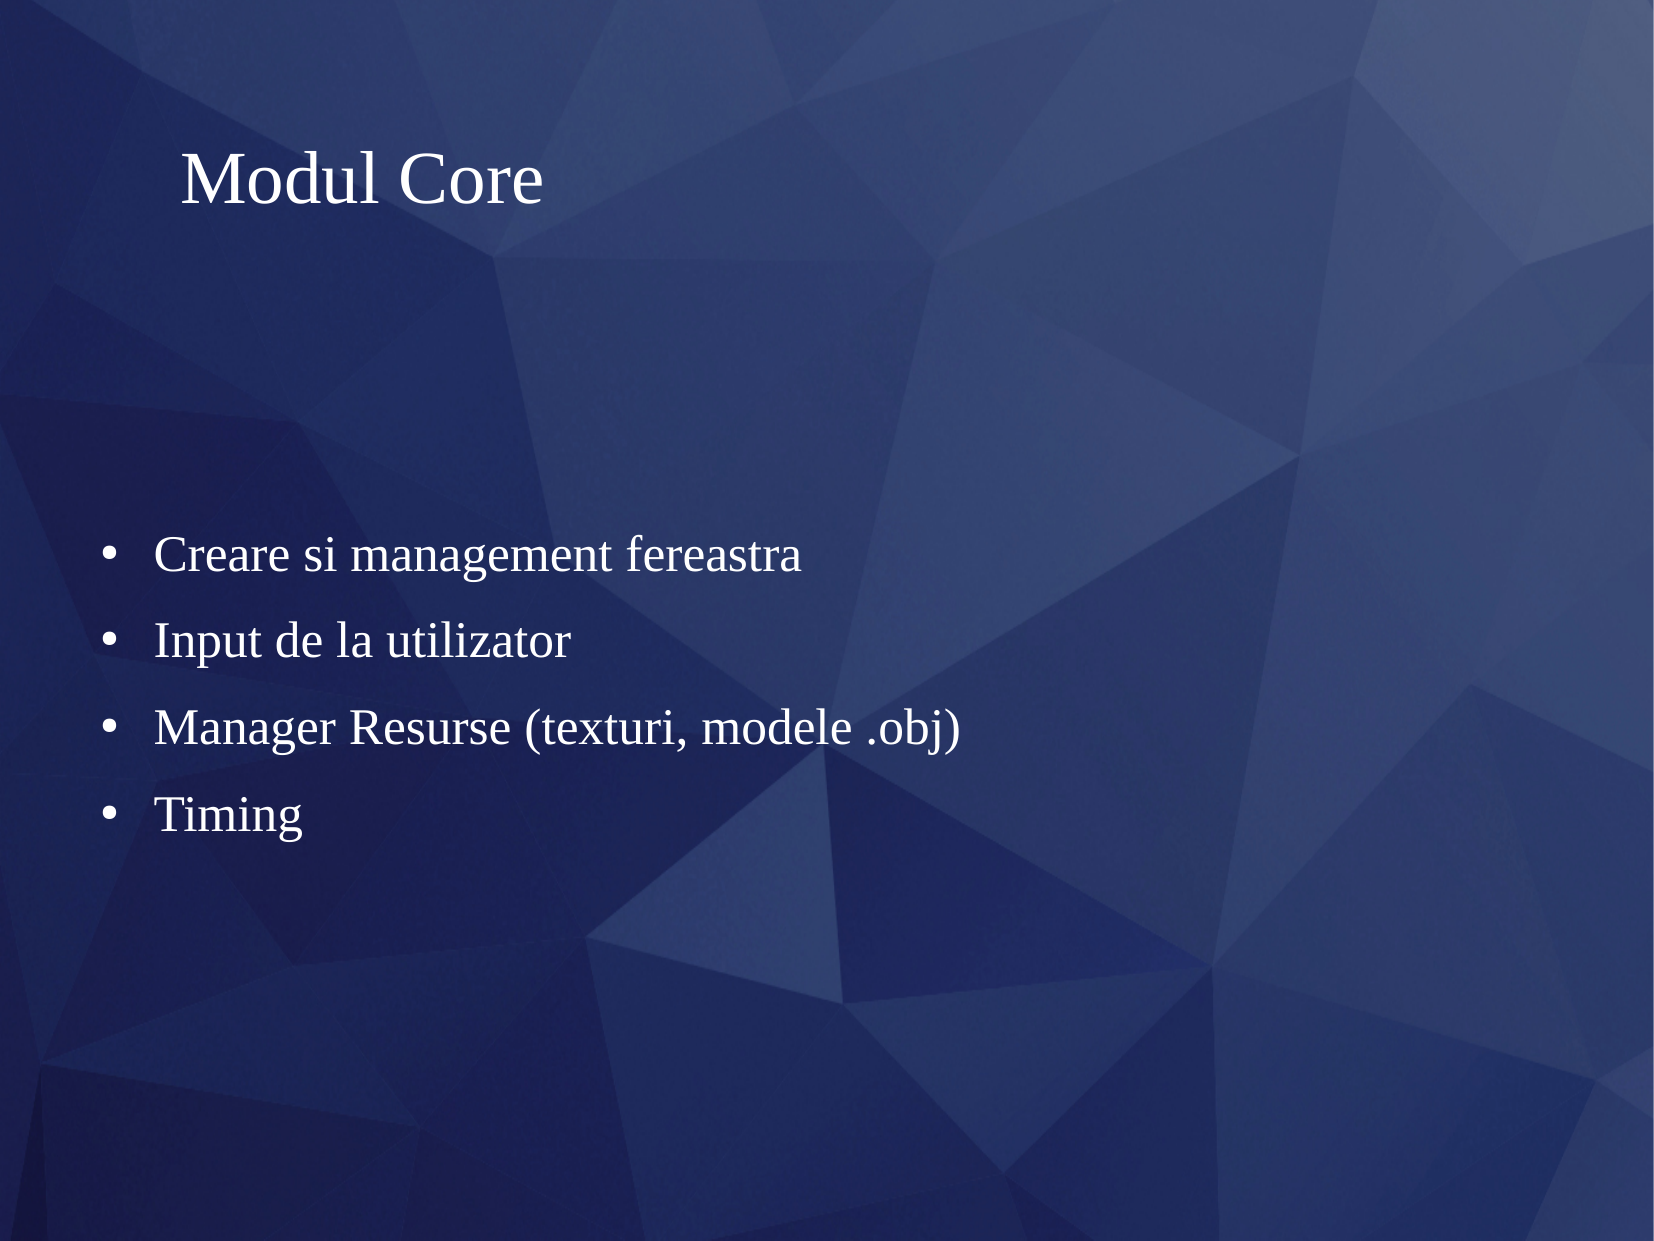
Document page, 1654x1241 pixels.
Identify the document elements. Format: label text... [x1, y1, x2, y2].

title Modul Core [180, 75, 751, 283]
list Creare si management fereastra Input de la utilizator Manager Resurse (texturi, modele .obj) Timing [82, 525, 1571, 1141]
picture [0, 0, 1654, 1241]
